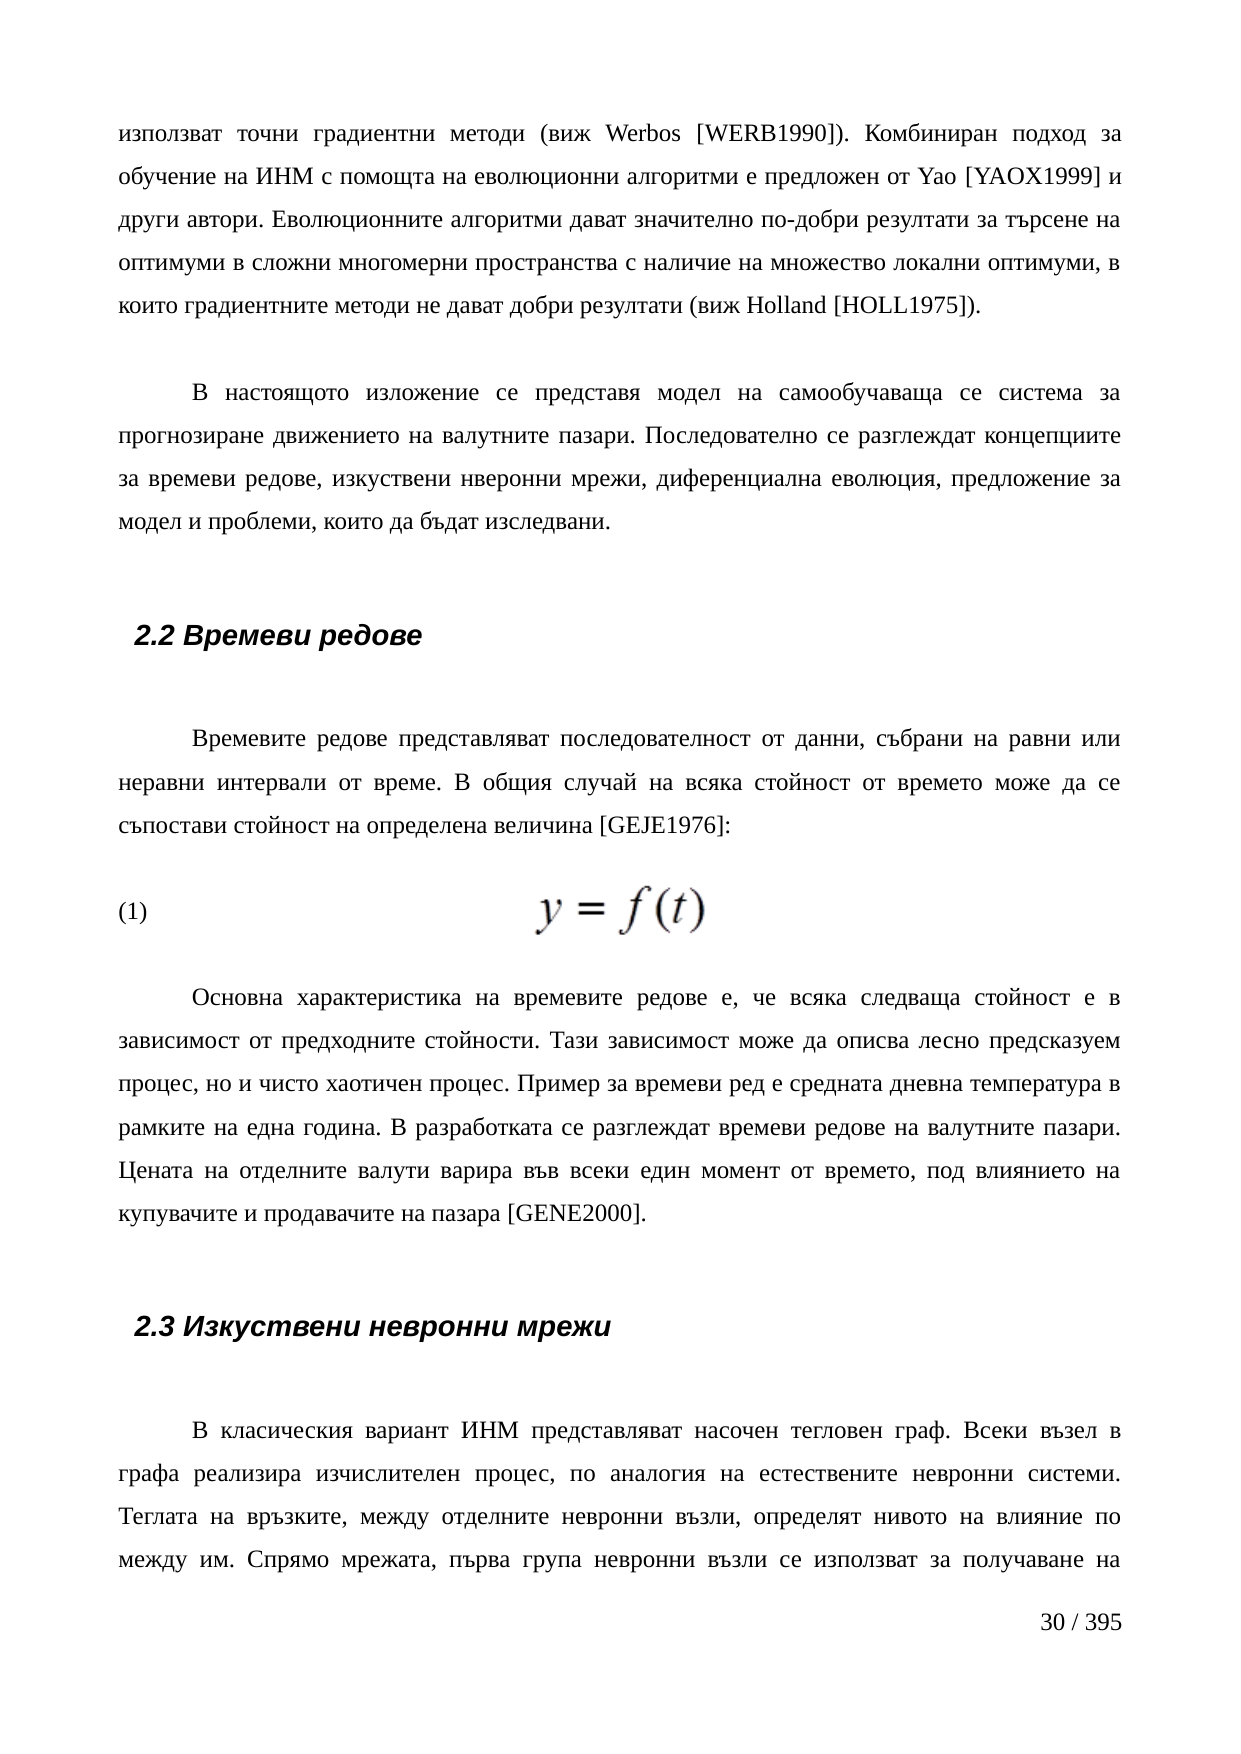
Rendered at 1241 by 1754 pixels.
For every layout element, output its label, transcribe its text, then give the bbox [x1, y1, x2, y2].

text Основна характеристика на времевите редове е, че всяка следваща стойност е в зависимост от предходните стойности. Тази зависимост може да описва лесно предсказуем процес, но и чисто хаотичен процес. Пример за времеви ред е средната дневна температура в рамките на една година. В разработката се разглеждат времеви редове на валутните пазари. Цената на отделните валути варира във всеки един момент от времето, под влиянието на купувачите и продавачите на пазара [GENE2000]. [118, 982, 1122, 1227]
text В настоящото изложение се представя модел на самообучаваща се система за прогнозиране движението на валутните пазари. Последователно се разглеждат концепциите за времеви редове, изкуствени нверонни мрежи, диференциална еволюция, предложение за модел и проблеми, които да бъдат изследвани. [118, 377, 1122, 535]
text Времевите редове представляват последователност от данни, събрани на равни или неравни интервали от време. В общия случай на всяка стойност от времето може да се съпостави стойност на определена величина [GEJE1976]: [118, 723, 1122, 838]
text В класическия вариант ИНМ представляват насочен тегловен граф. Всеки възел в графа реализира изчислителен процес, по аналогия на естествените невронни системи. Теглата на връзките, между отделните невронни възли, определят нивото на влияние по между им. Спрямо мрежата, първа група невронни възли се използват за получаване на [118, 1415, 1122, 1573]
text използват точни градиентни методи (виж Werbos [WERB1990]). Комбиниран подход за обучение на ИНМ с помощта на еволюционни алгоритми е предложен от Yao [YAOX1999] и други автори. Еволюционните алгоритми дават значително по-добри резултати за търсене на оптимуми в сложни многомерни пространства с наличие на множество локални оптимуми, в които градиентните методи не дават добри резултати (виж Holland [HOLL1975]). [118, 118, 1122, 319]
subtitle 2.2 Времеви редове [118, 617, 1122, 651]
subtitle 2.3 Изкуствени невронни мрежи [118, 1309, 1122, 1343]
text (1) [118, 896, 526, 925]
text [714, 896, 1122, 925]
